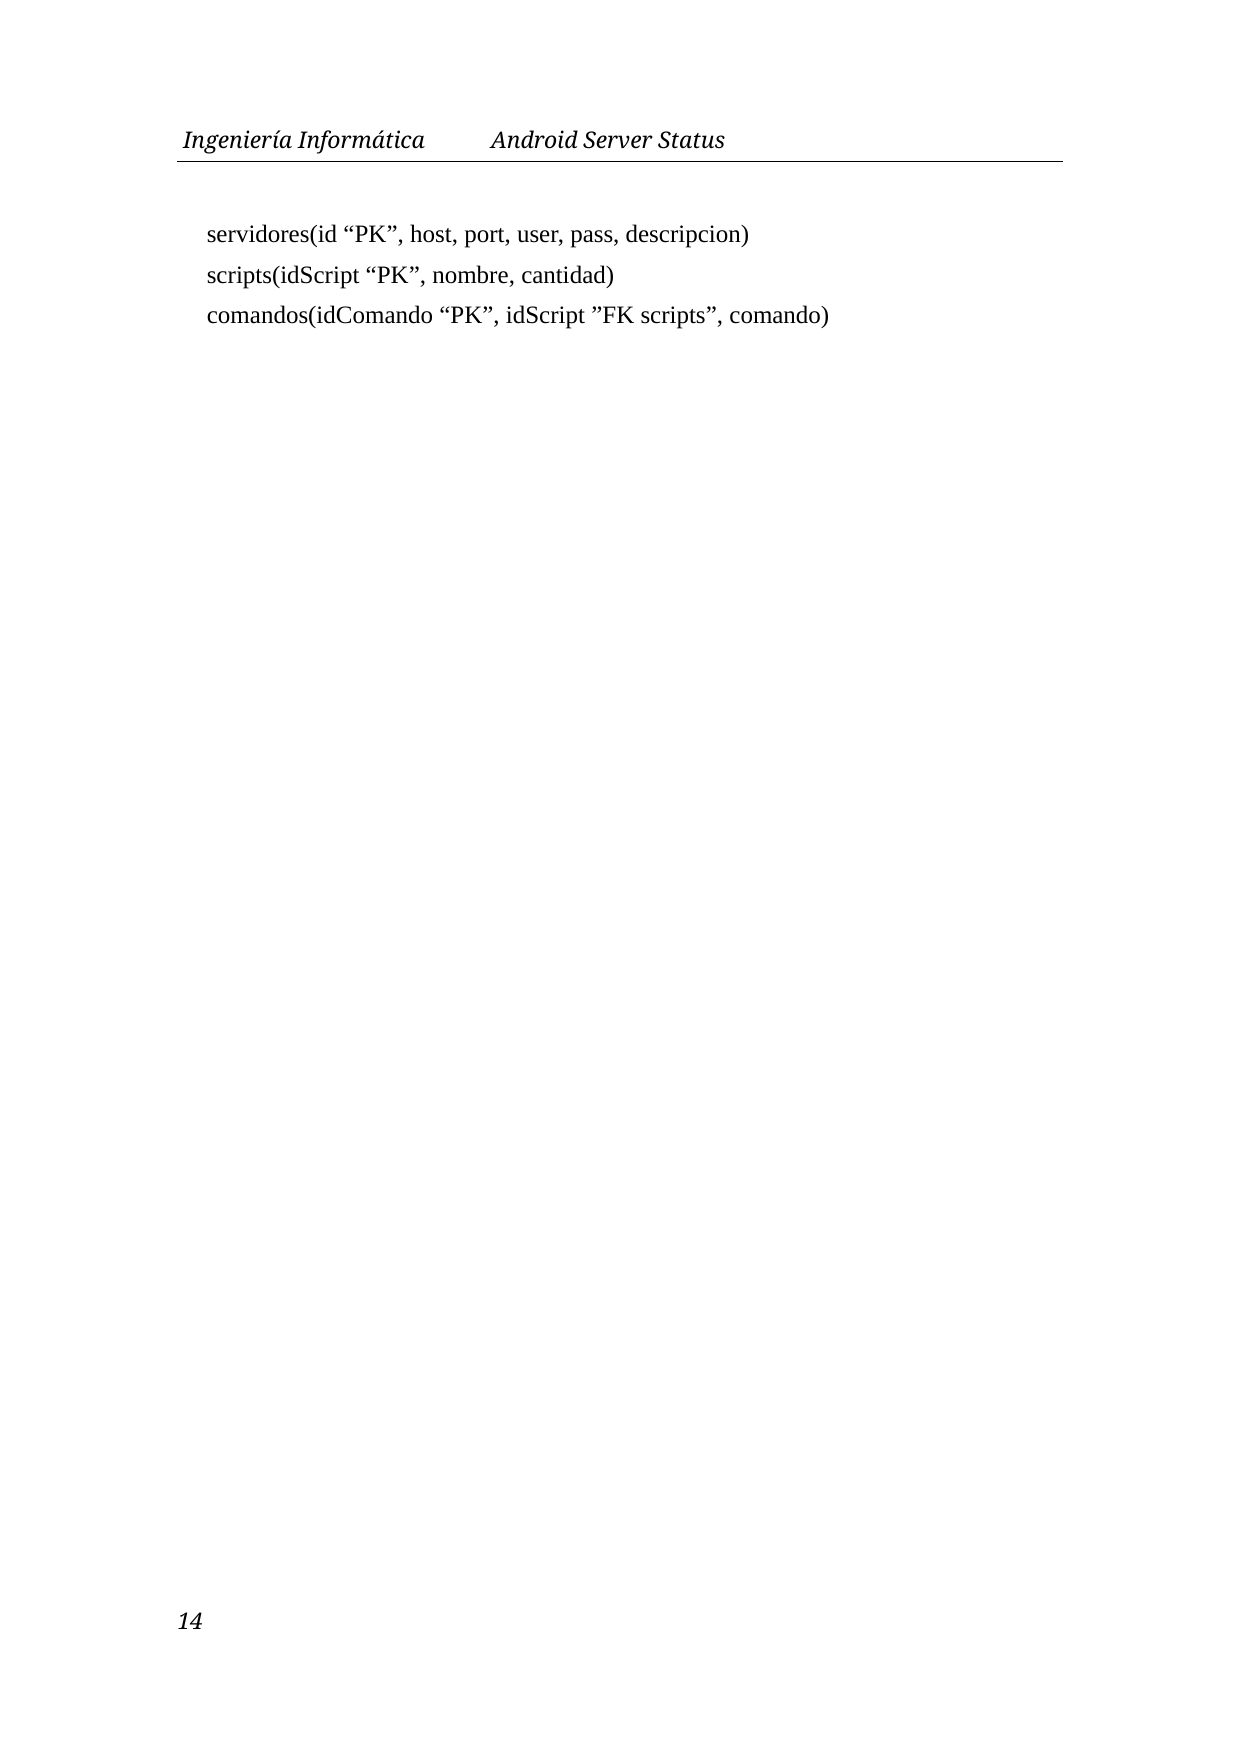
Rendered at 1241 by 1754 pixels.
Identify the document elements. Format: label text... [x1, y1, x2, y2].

text scripts(idScript “PK”, nombre, cantidad) [177, 260, 1063, 288]
text servidores(id “PK”, host, port, user, pass, descripcion) [177, 219, 1063, 248]
text comandos(idComando “PK”, idScript ”FK scripts”, comando) [177, 300, 1063, 329]
